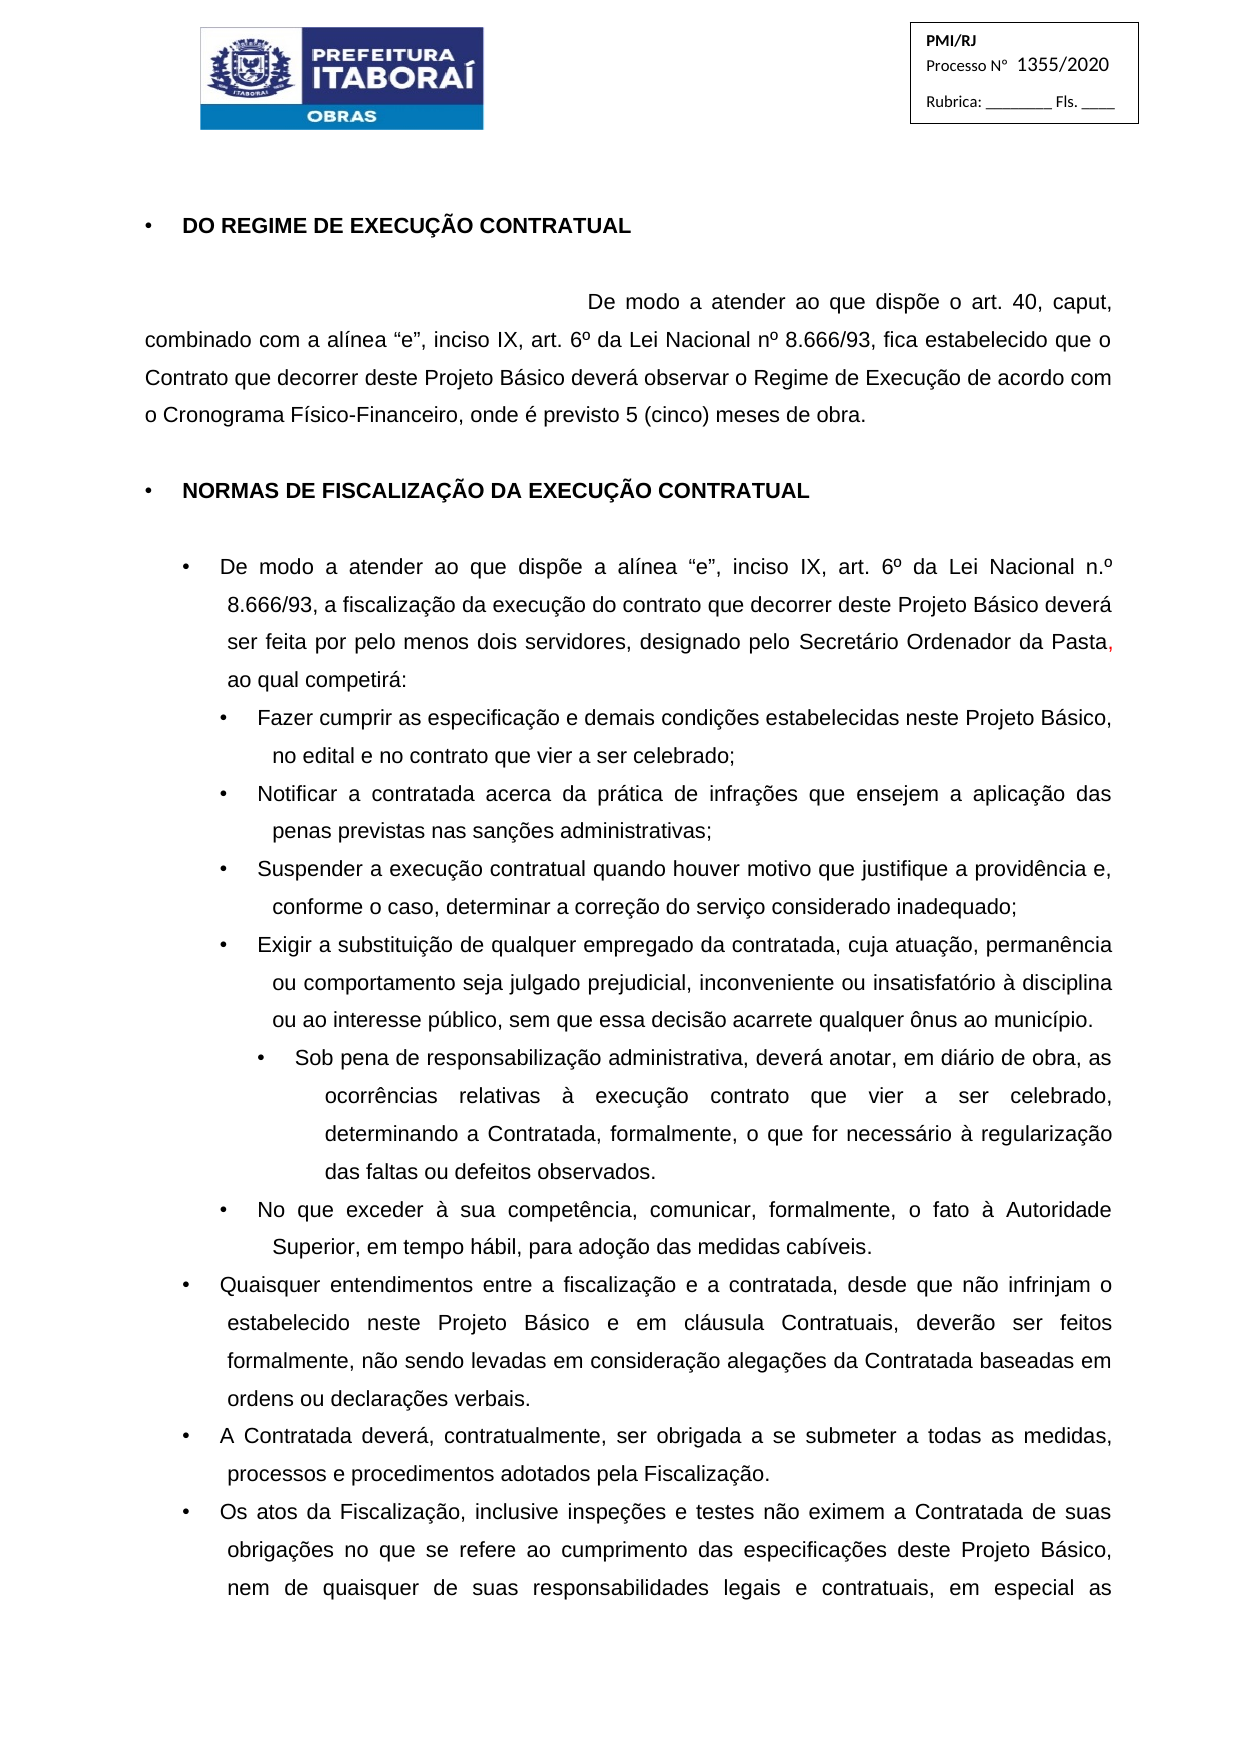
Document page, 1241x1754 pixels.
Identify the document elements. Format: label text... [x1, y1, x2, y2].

list No que exceder à sua competência, comunicar, formalmente, o fato à Autoridade Superior, em tempo hábil, para adoção das medidas cabíveis. [219, 1196, 1113, 1259]
picture [200, 27, 485, 130]
list Suspender a execução contratual quando houver motivo que justifique a providência e, conforme o caso, determinar a correção do serviço considerado inadequado; [219, 856, 1113, 919]
list De modo a atender ao que dispõe a alínea “e”, inciso IX, art. 6º da Lei Nacional n.º 8.666/93, a fiscalização da execução do contrato que decorrer deste Projeto Básico deverá ser feita por pelo menos dois servidores, designado pelo Secretário Ordenador da Pasta, ao qual competirá: [182, 554, 1113, 692]
list Os atos da Fiscalização, inclusive inspeções e testes não eximem a Contratada de suas obrigações no que se refere ao cumprimento das especificações deste Projeto Básico, nem de quaisquer de suas responsabilidades legais e contratuais, em especial as [182, 1499, 1113, 1600]
list Sob pena de responsabilização administrativa, deverá anotar, em diário de obra, as ocorrências relativas à execução contrato que vier a ser celebrado, determinando a Contratada, formalmente, o que for necessário à regularização das faltas ou defeitos observados. [257, 1045, 1113, 1184]
list Notificar a contratada acerca da prática de infrações que ensejem a aplicação das penas previstas nas sanções administrativas; [219, 781, 1113, 843]
picture [200, 110, 304, 125]
picture [380, 111, 473, 125]
list A Contratada deverá, contratualmente, ser obrigada a se submeter a todas as medidas, processos e procedimentos adotados pela Fiscalização. [182, 1423, 1113, 1486]
list Quaisquer entendimentos entre a fiscalização e a contratada, desde que não infrinjam o estabelecido neste Projeto Básico e em cláusula Contratuais, deverão ser feitos formalmente, não sendo levadas em consideração alegações da Contratada baseadas em ordens ou declarações verbais. [182, 1272, 1113, 1411]
list Fazer cumprir as especificação e demais condições estabelecidas neste Projeto Básico, no edital e no contrato que vier a ser celebrado; [219, 705, 1113, 768]
list Exigir a substituição de qualquer empregado da contratada, cuja atuação, permanência ou comportamento seja julgado prejudicial, inconveniente ou insatisfatório à disciplina ou ao interesse público, sem que essa decisão acarrete qualquer ônus ao município. [219, 932, 1113, 1033]
list DO REGIME DE EXECUÇÃO CONTRATUAL [144, 213, 1113, 238]
list NORMAS DE FISCALIZAÇÃO DA EXECUÇÃO CONTRATUAL [144, 478, 1113, 503]
text De modo a atender ao que dispõe o art. 40, caput, combinado com a alínea “e”, inciso IX, art. 6º da Lei Nacional nº 8.666/93, fica estabelecido que o Contrato que decorrer deste Projeto Básico deverá observar o Regime de Execução de acordo com o Cronograma Físico-Financeiro, onde é previsto 5 (cinco) meses de obra. [144, 289, 1113, 428]
